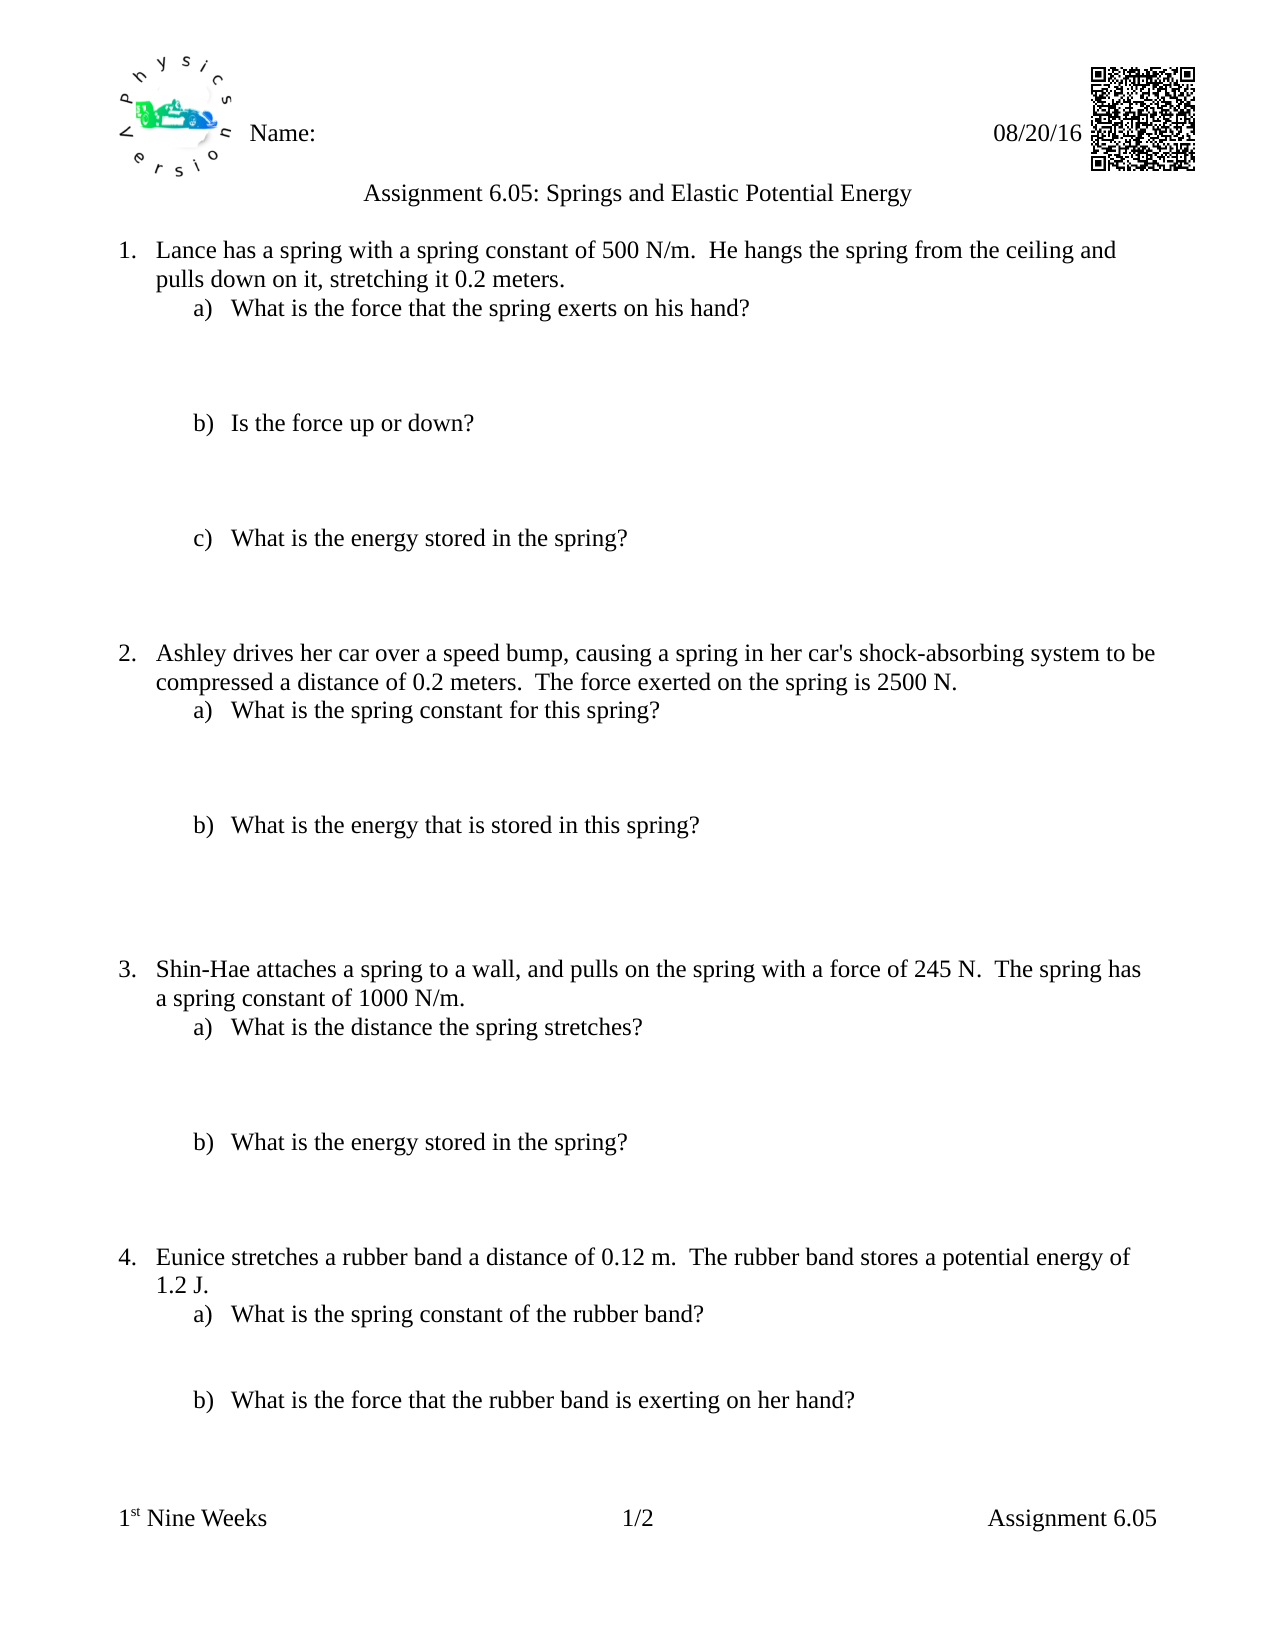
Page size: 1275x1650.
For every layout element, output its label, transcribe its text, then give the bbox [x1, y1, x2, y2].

list Ashley drives her car over a speed bump, causing a spring in her car's shock-absorbing system to be compressed a distance of 0.2 meters. The force exerted on the spring is 2500 N. [118, 638, 1157, 696]
list What is the force that the spring exerts on his hand? [193, 293, 1157, 322]
text Assignment 6.05: Springs and Elastic Potential Energy [118, 176, 1157, 207]
list What is the spring constant of the rubber band? [193, 1299, 1157, 1328]
list What is the spring constant for this spring? [193, 696, 1157, 724]
picture [1082, 58, 1203, 179]
list Shin-Hae attaches a spring to a wall, and pulls on the spring with a force of 245 N. The spring has a spring constant of 1000 N/m. [118, 954, 1157, 1012]
list What is the distance the spring stretches? [193, 1012, 1157, 1041]
list What is the energy that is stored in this spring? [193, 811, 1157, 839]
picture [119, 56, 232, 177]
list What is the energy stored in the spring? [193, 523, 1157, 552]
list Is the force up or down? [193, 408, 1157, 437]
list What is the force that the rubber band is exerting on her hand? [193, 1386, 1157, 1414]
list What is the energy stored in the spring? [193, 1127, 1157, 1156]
list Eunice stretches a rubber band a distance of 0.12 m. The rubber band stores a potential energy of 1.2 J. [118, 1242, 1157, 1299]
list Lance has a spring with a spring constant of 500 N/m. He hangs the spring from the ceiling and pulls down on it, stretching it 0.2 meters. [118, 236, 1157, 293]
